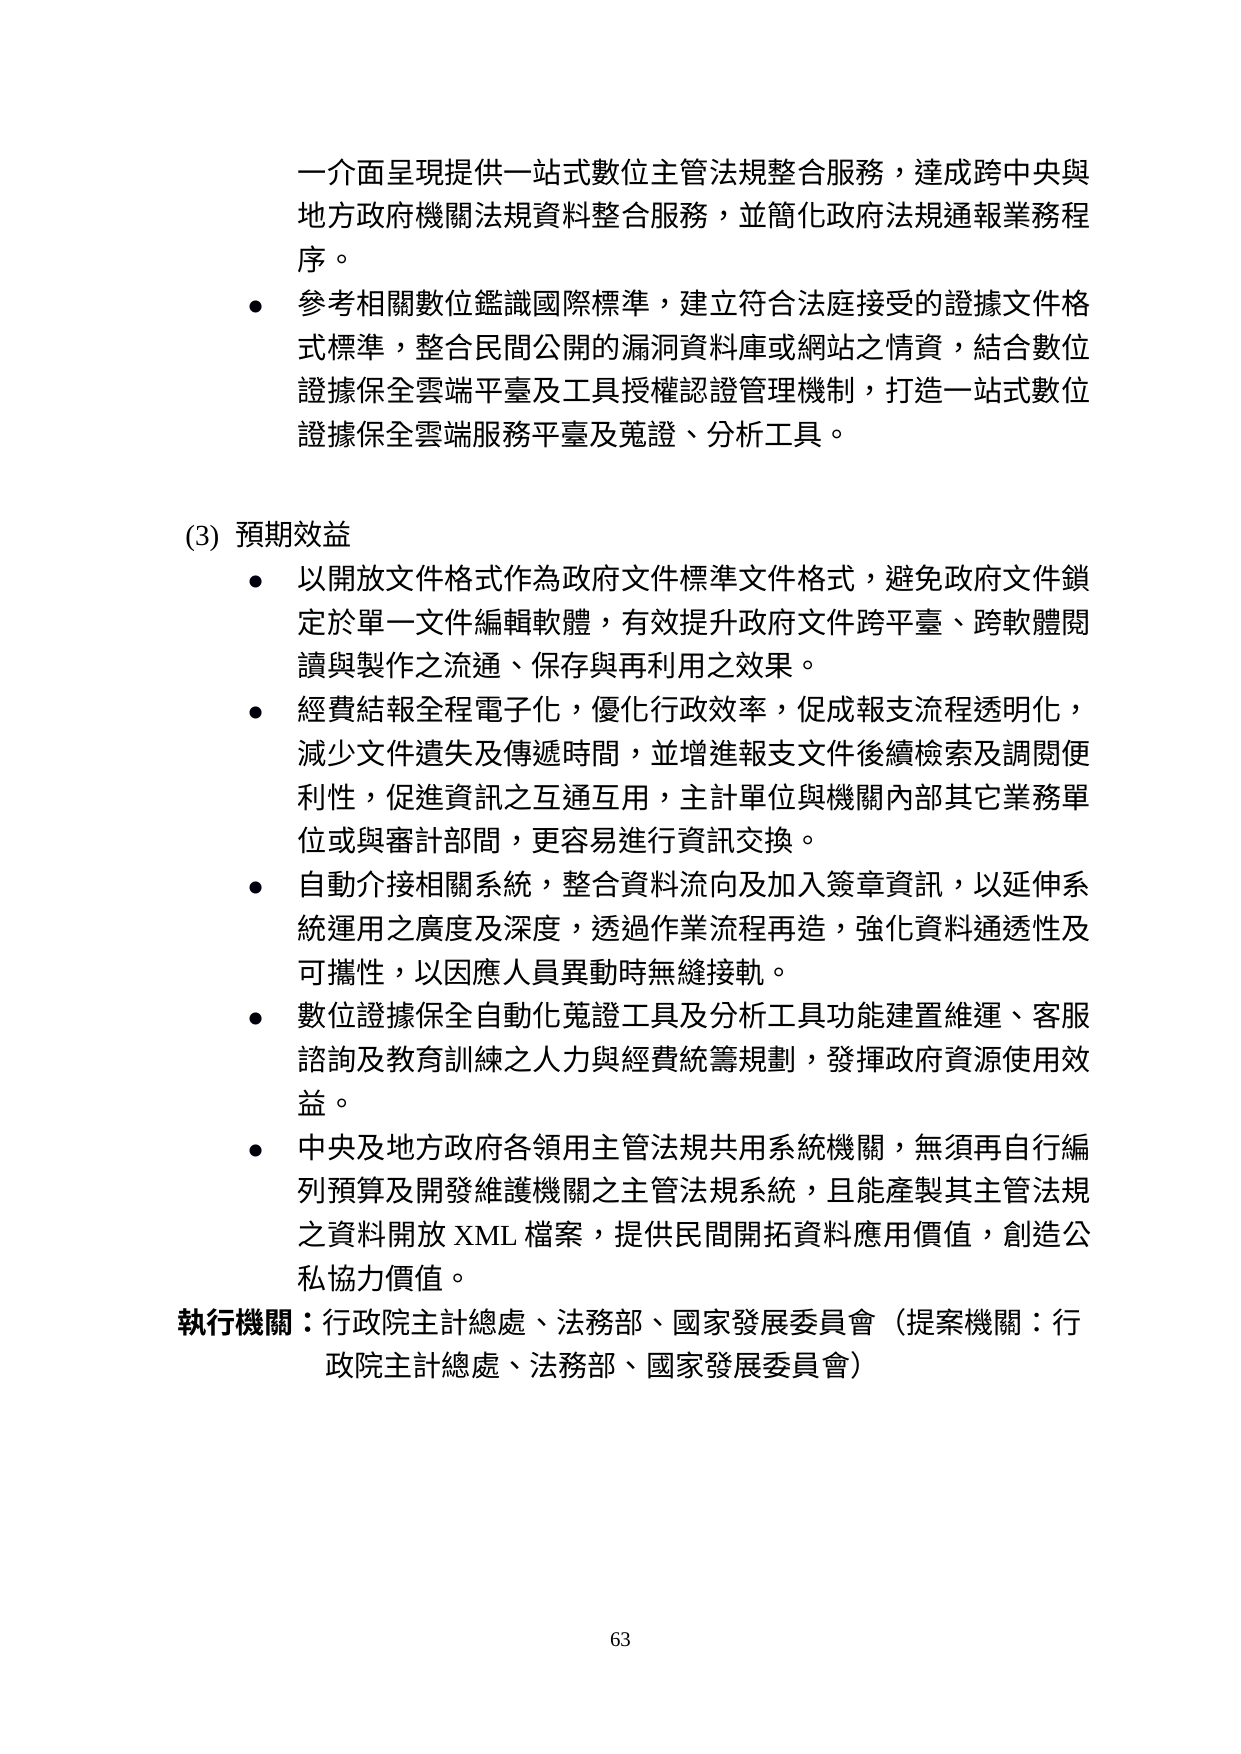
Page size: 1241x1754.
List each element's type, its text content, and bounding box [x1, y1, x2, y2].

list 預期效益 [185, 510, 1092, 554]
list 參考相關數位鑑識國際標準，建立符合法庭接受的證據文件格式標準，整合民間公開的漏洞資料庫或網站之情資，結合數位證據保全雲端平臺及工具授權認證管理機制，打造一站式數位證據保全雲端服務平臺及蒐證、分析工具。 [248, 279, 1092, 454]
list 數位證據保全自動化蒐證工具及分析工具功能建置維運、客服諮詢及教育訓練之人力與經費統籌規劃，發揮政府資源使用效益。 [248, 991, 1092, 1123]
list 經費結報全程電子化，優化行政效率，促成報支流程透明化，減少文件遺失及傳遞時間，並增進報支文件後續檢索及調閱便利性，促進資訊之互通互用，主計單位與機關內部其它業務單位或與審計部間，更容易進行資訊交換。 [248, 685, 1092, 860]
list 以開放文件格式作為政府文件標準文件格式，避免政府文件鎖定於單一文件編輯軟體，有效提升政府文件跨平臺、跨軟體閱讀與製作之流通、保存與再利用之效果。 [248, 554, 1092, 685]
text 執行機關：行政院主計總處、法務部、國家發展委員會（提案機關：行政院主計總處、法務部、國家發展委員會） [177, 1298, 1092, 1385]
list 自動介接相關系統，整合資料流向及加入簽章資訊，以延伸系統運用之廣度及深度，透過作業流程再造，強化資料通透性及可攜性，以因應人員異動時無縫接軌。 [248, 860, 1092, 991]
list 中央及地方政府各領用主管法規共用系統機關，無須再自行編列預算及開發維護機關之主管法規系統，且能產製其主管法規之資料開放XML檔案，提供民間開拓資料應用價值，創造公私協力價值。 [248, 1123, 1092, 1298]
list 一介面呈現提供一站式數位主管法規整合服務，達成跨中央與地方政府機關法規資料整合服務，並簡化政府法規通報業務程序。 [248, 148, 1092, 279]
